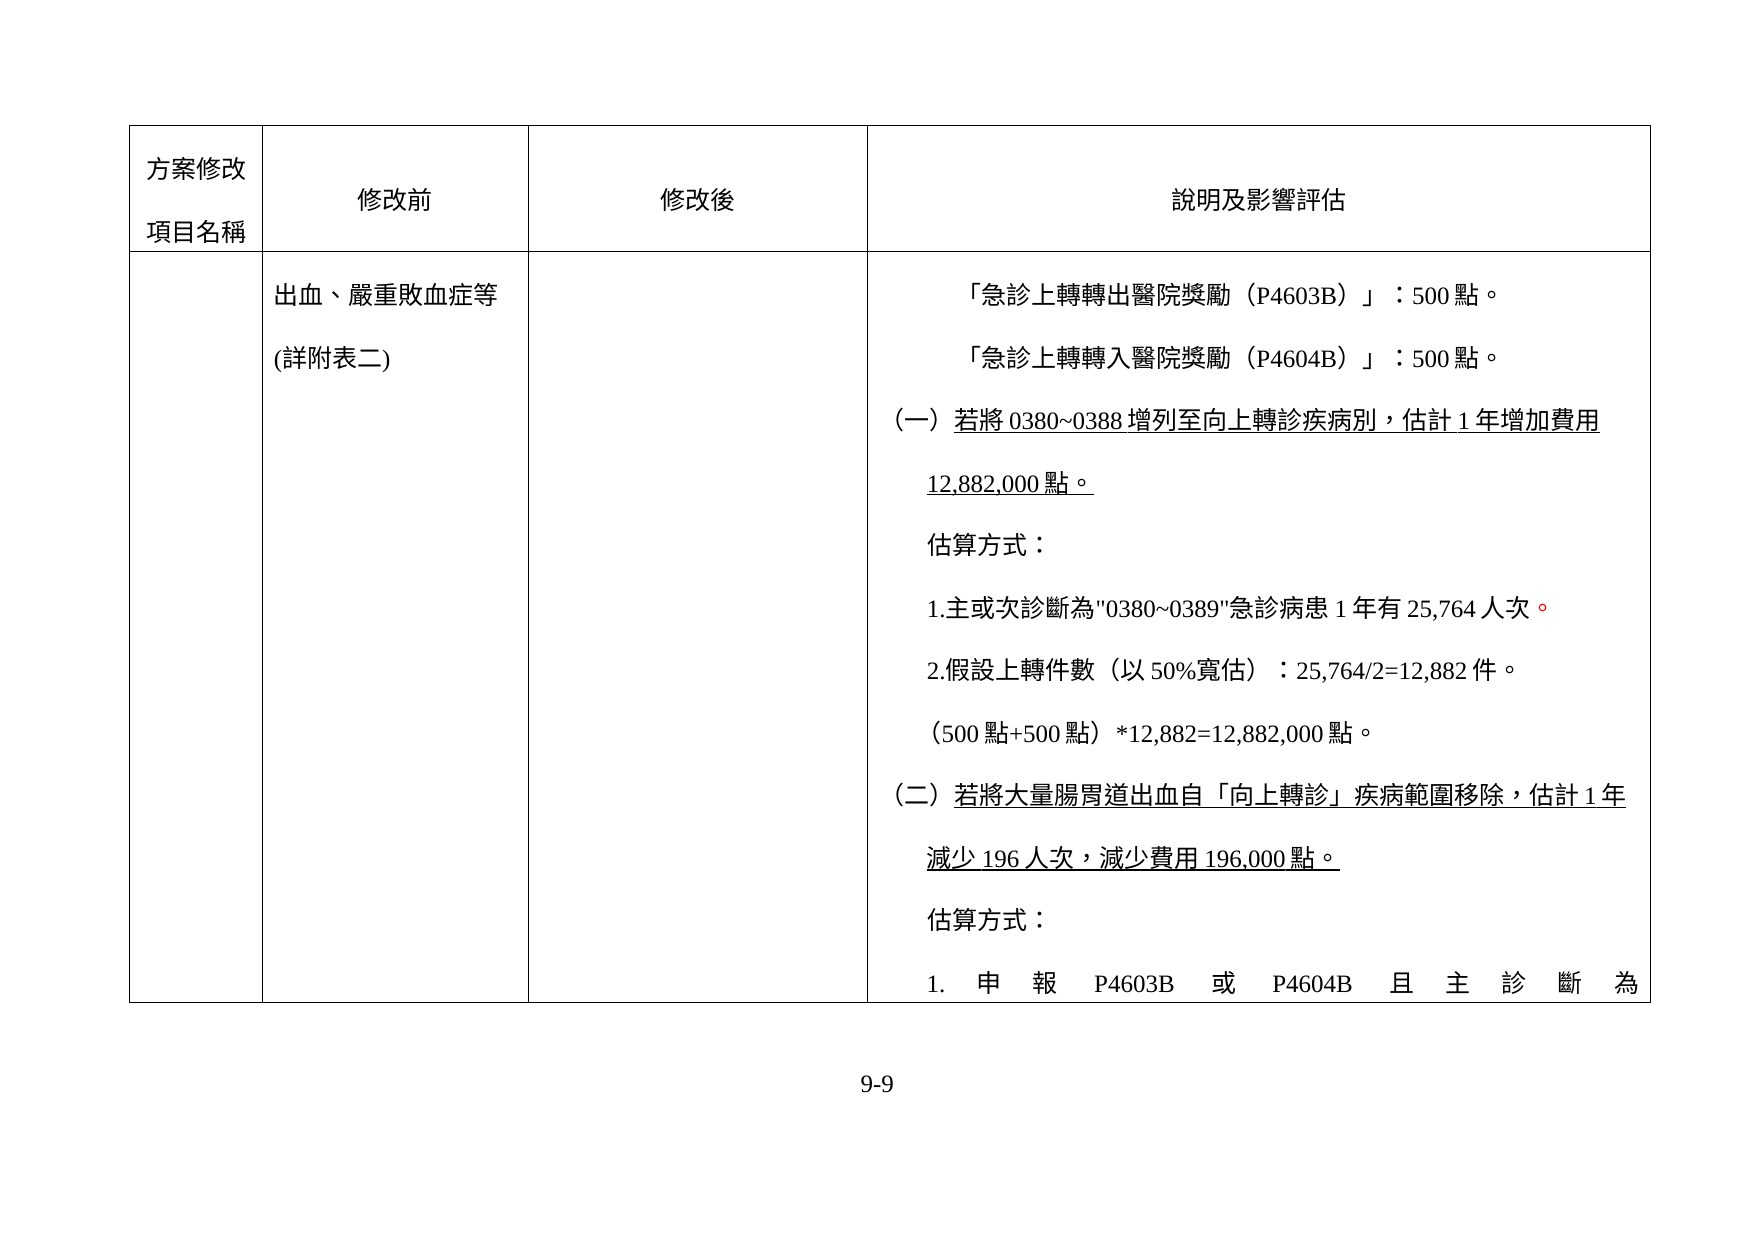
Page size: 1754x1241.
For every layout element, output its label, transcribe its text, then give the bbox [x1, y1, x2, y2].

table_cell [130, 252, 262, 1002]
table_cell 出血、嚴重敗血症等(詳附表二) [263, 252, 528, 1002]
table_header 修改前 [263, 126, 528, 251]
table_cell 「急診上轉轉出醫院獎勵（P4603B）」：500點。 「急診上轉轉入醫院獎勵（P4604B）」：500點。 （一）若將0380~0388增列至向上轉診疾病別，估計1年增加費用12,882,000點。 估算方式： 1.主或次診斷為"0380~0389"急診病患1年有25,764人次。 2.假設上轉件數（以50%寬估）：25,764/2=12,882件。 （500點+500點）*12,882=12,882,000點。 （二）若將大量腸胃道出血自「向上轉診」疾病範圍移除，估計1年減少196人次，減少費用196,000點。 估算方式： 1.申報P4603B或P4604B且主診斷為 [868, 252, 1650, 1002]
table_header 說明及影響評估 [868, 126, 1650, 251]
table_cell [529, 252, 867, 1002]
table_header 方案修改項目名稱 [130, 126, 262, 251]
table_header 修改後 [529, 126, 867, 251]
